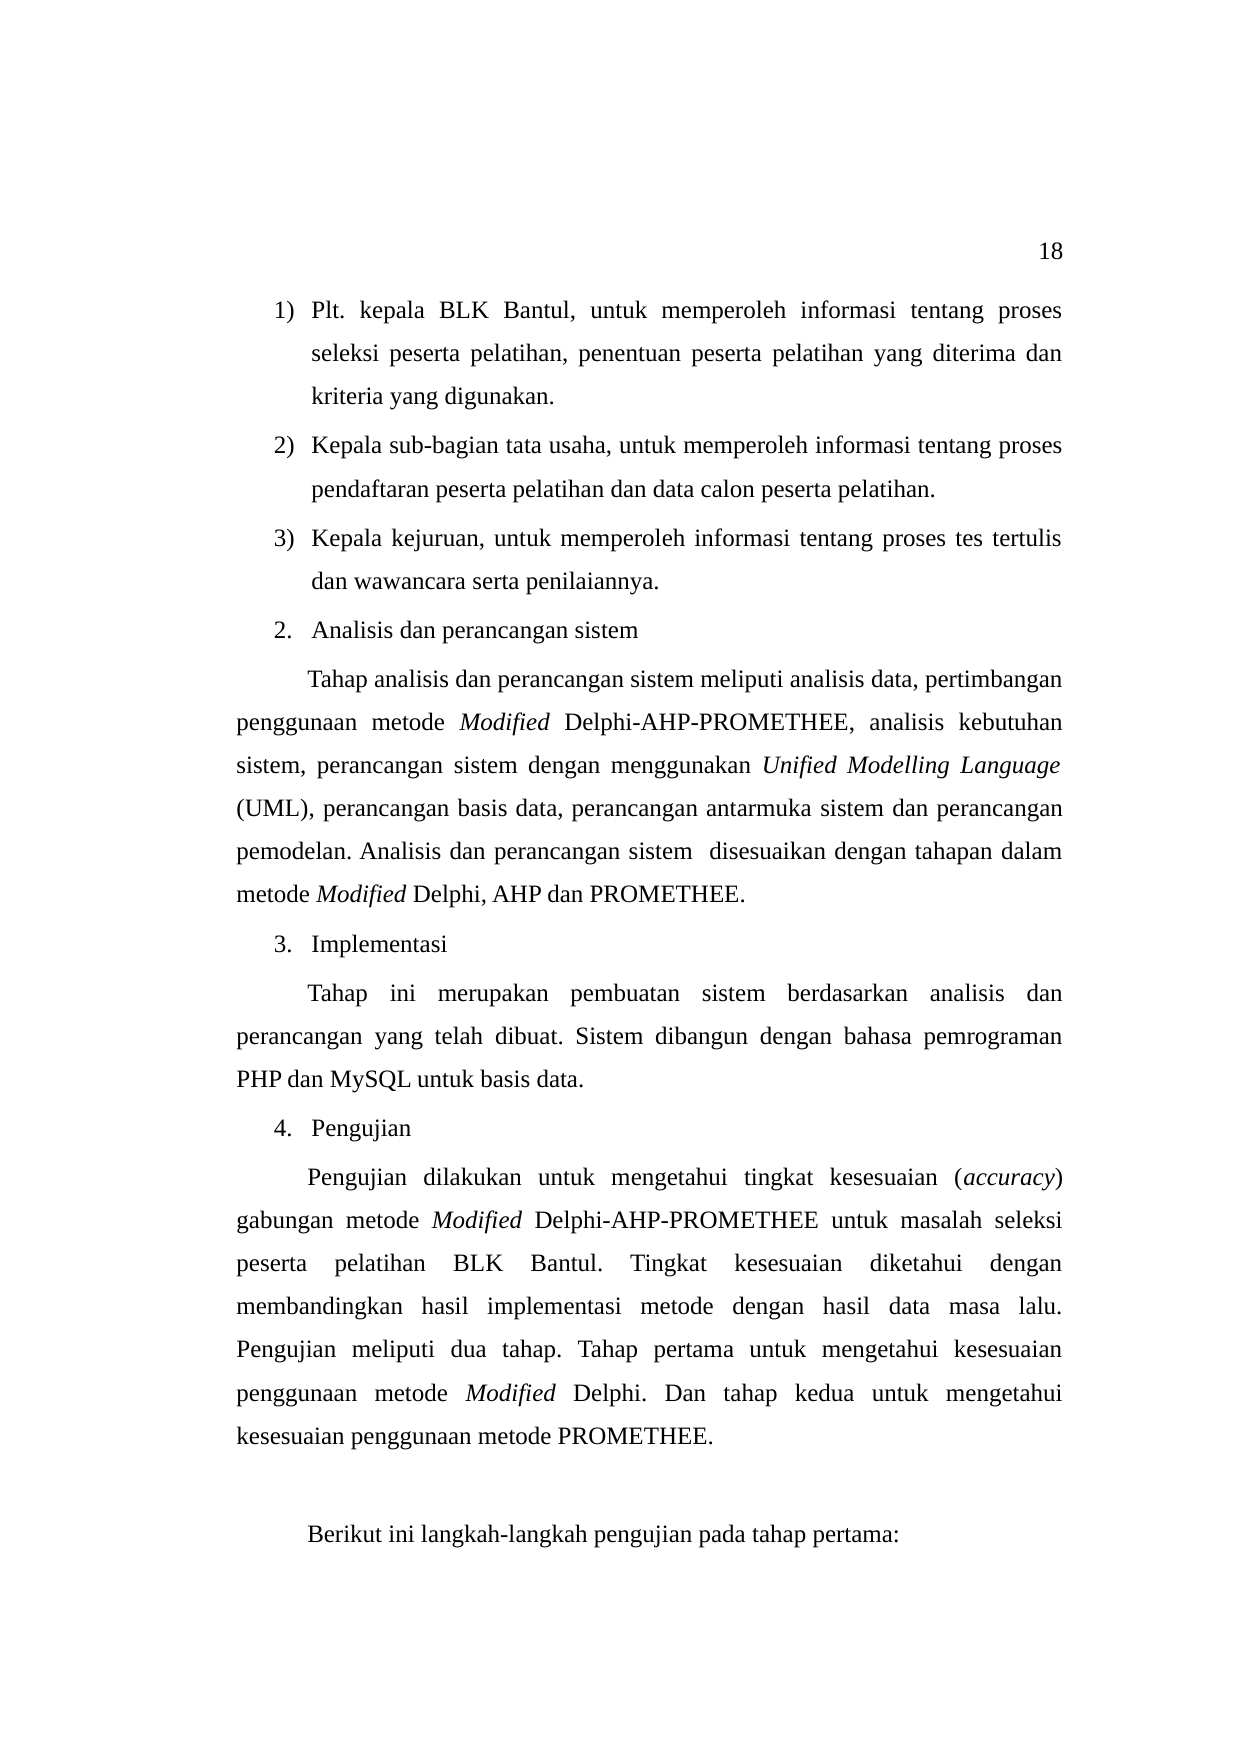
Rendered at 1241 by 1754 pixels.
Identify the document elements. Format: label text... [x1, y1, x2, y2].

list Kepala sub-bagian tata usaha, untuk memperoleh informasi tentang proses pendaftaran peserta pelatihan dan data calon peserta pelatihan. [274, 431, 1063, 502]
text Tahap analisis dan perancangan sistem meliputi analisis data, pertimbangan penggunaan metode Modified Delphi-AHP-PROMETHEE, analisis kebutuhan sistem, perancangan sistem dengan menggunakan Unified Modelling Language (UML), perancangan basis data, perancangan antarmuka sistem dan perancangan pemodelan. Analisis dan perancangan sistem disesuaikan dengan tahapan dalam metode Modified Delphi, AHP dan PROMETHEE. [236, 664, 1063, 908]
list Implementasi [274, 929, 1063, 957]
list Analisis dan perancangan sistem [274, 615, 1063, 644]
list Kepala kejuruan, untuk memperoleh informasi tentang proses tes tertulis dan wawancara serta penilaiannya. [274, 523, 1063, 594]
list Pengujian [274, 1113, 1063, 1142]
text Pengujian dilakukan untuk mengetahui tingkat kesesuaian (accuracy) gabungan metode Modified Delphi-AHP-PROMETHEE untuk masalah seleksi peserta pelatihan BLK Bantul. Tingkat kesesuaian diketahui dengan membandingkan hasil implementasi metode dengan hasil data masa lalu. Pengujian meliputi dua tahap. Tahap pertama untuk mengetahui kesesuaian penggunaan metode Modified Delphi. Dan tahap kedua untuk mengetahui kesesuaian penggunaan metode PROMETHEE. [236, 1162, 1063, 1449]
text Tahap ini merupakan pembuatan sistem berdasarkan analisis dan perancangan yang telah dibuat. Sistem dibangun dengan bahasa pemrograman PHP dan MySQL untuk basis data. [236, 978, 1063, 1093]
list Plt. kepala BLK Bantul, untuk memperoleh informasi tentang proses seleksi peserta pelatihan, penentuan peserta pelatihan yang diterima dan kriteria yang digunakan. [274, 295, 1063, 410]
text Berikut ini langkah-langkah pengujian pada tahap pertama: [236, 1519, 1063, 1548]
